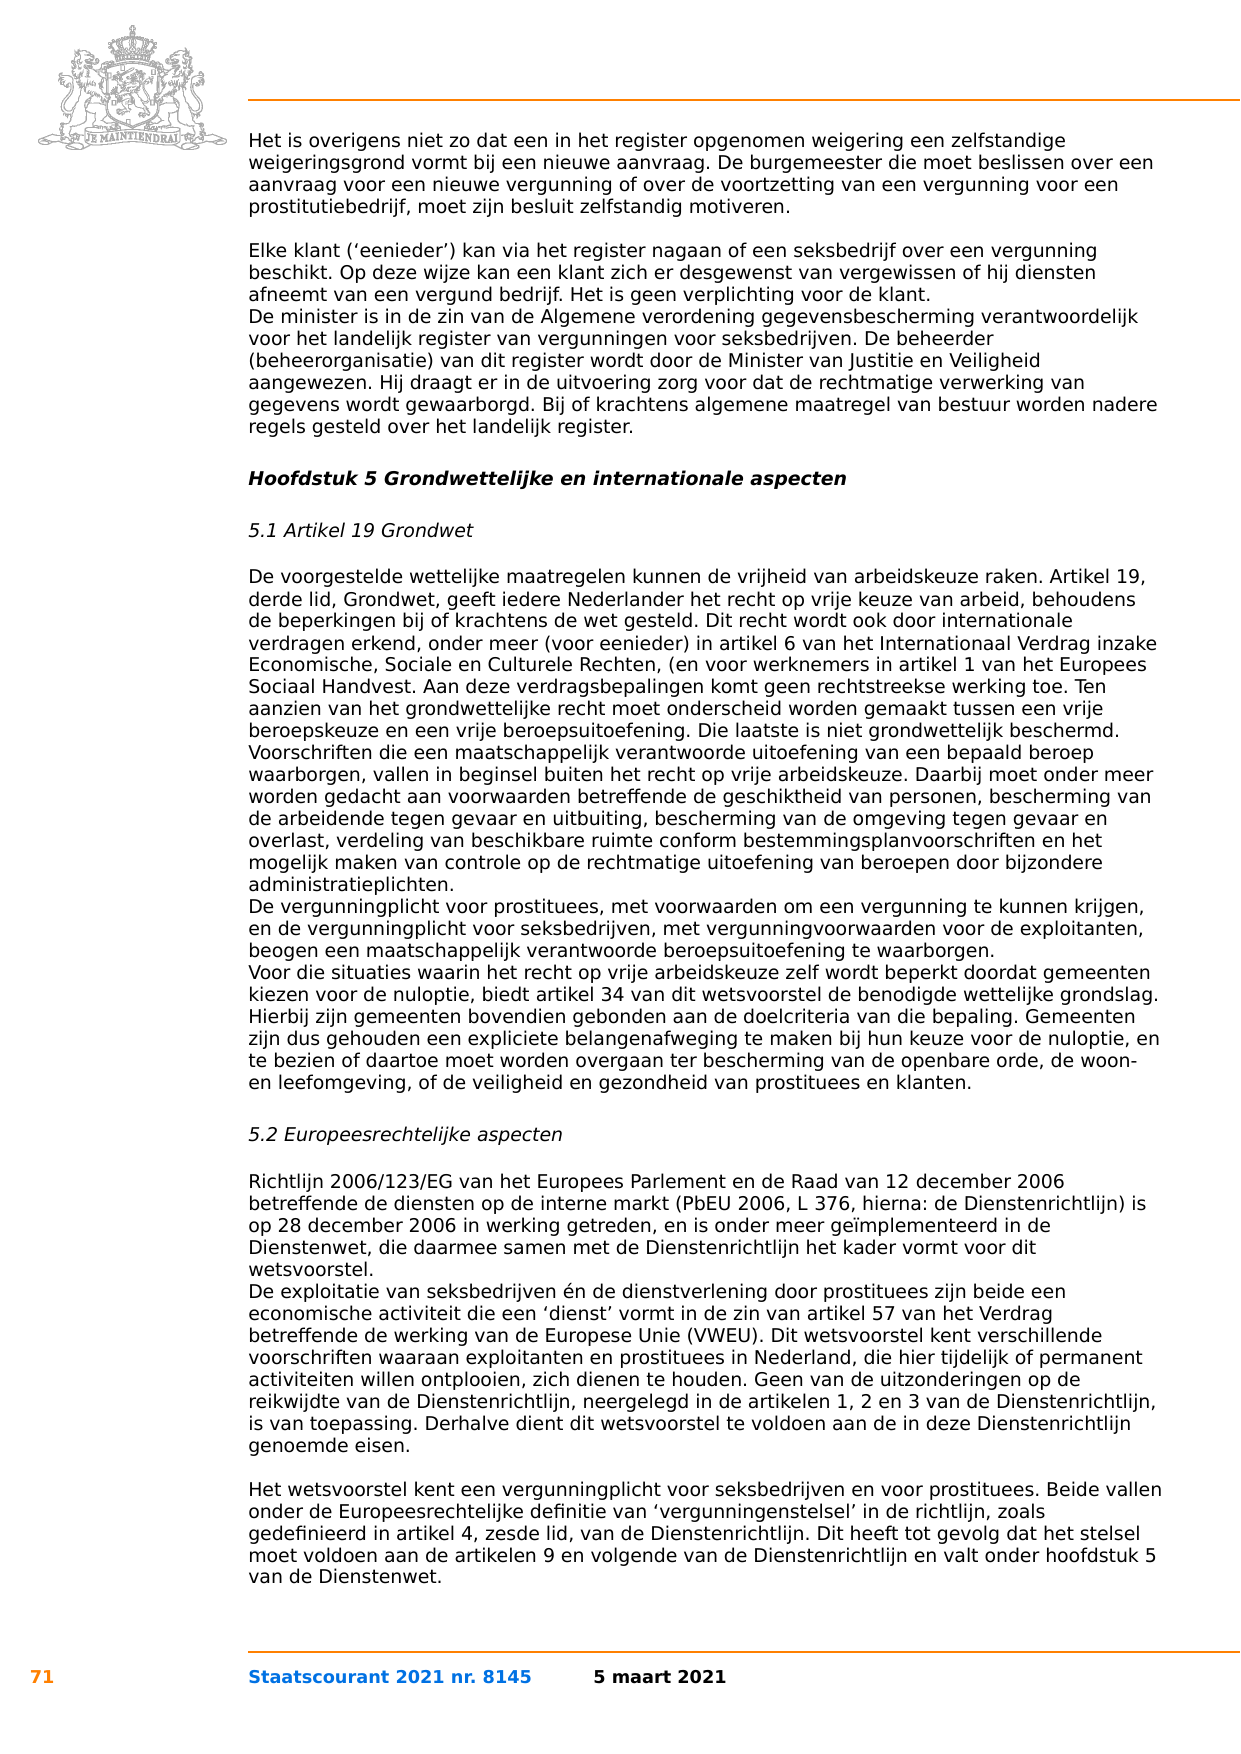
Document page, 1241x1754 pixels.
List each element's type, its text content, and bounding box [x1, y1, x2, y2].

text Voor die situaties waarin het recht op vrije arbeidskeuze zelf wordt beperkt doordat gemeenten kiezen voor de nuloptie, biedt artikel 34 van dit wetsvoorstel de benodigde wettelijke grondslag. Hierbij zijn gemeenten bovendien gebonden aan de doelcriteria van die bepaling. Gemeenten zijn dus gehouden een expliciete belangenafweging te maken bij hun keuze voor de nuloptie, en te bezien of daartoe moet worden overgaan ter bescherming van de openbare orde, de woon- en leefomgeving, of de veiligheid en gezondheid van prostituees en klanten. [248, 962, 1163, 1094]
subtitle Hoofdstuk 5 Grondwettelijke en internationale aspecten [248, 467, 1163, 489]
text Het is overigens niet zo dat een in het register opgenomen weigering een zelfstandige weigeringsgrond vormt bij een nieuwe aanvraag. De burgemeester die moet beslissen over een aanvraag voor een nieuwe vergunning of over de voortzetting van een vergunning voor een prostitutiebedrijf, moet zijn besluit zelfstandig motiveren. [248, 130, 1163, 218]
subtitle 5.1 Artikel 19 Grondwet [248, 519, 1163, 541]
text De voorgestelde wettelijke maatregelen kunnen de vrijheid van arbeidskeuze raken. Artikel 19, derde lid, Grondwet, geeft iedere Nederlander het recht op vrije keuze van arbeid, behoudens de beperkingen bij of krachtens de wet gesteld. Dit recht wordt ook door internationale verdragen erkend, onder meer (voor eenieder) in artikel 6 van het Internationaal Verdrag inzake Economische, Sociale en Culturele Rechten, (en voor werknemers in artikel 1 van het Europees Sociaal Handvest. Aan deze verdragsbepalingen komt geen rechtstreekse werking toe. Ten aanzien van het grondwettelijke recht moet onderscheid worden gemaakt tussen een vrije beroepskeuze en een vrije beroepsuitoefening. Die laatste is niet grondwettelijk beschermd. Voorschriften die een maatschappelijk verantwoorde uitoefening van een bepaald beroep waarborgen, vallen in beginsel buiten het recht op vrije arbeidskeuze. Daarbij moet onder meer worden gedacht aan voorwaarden betreffende de geschiktheid van personen, bescherming van de arbeidende tegen gevaar en uitbuiting, bescherming van de omgeving tegen gevaar en overlast, verdeling van beschikbare ruimte conform bestemmingsplanvoorschriften en het mogelijk maken van controle op de rechtmatige uitoefening van beroepen door bijzondere administratieplichten. [248, 566, 1163, 896]
text De vergunningplicht voor prostituees, met voorwaarden om een vergunning te kunnen krijgen, en de vergunningplicht voor seksbedrijven, met vergunningvoorwaarden voor de exploitanten, beogen een maatschappelijk verantwoorde beroepsuitoefening te waarborgen. [248, 896, 1163, 962]
text De exploitatie van seksbedrijven én de dienstverlening door prostituees zijn beide een economische activiteit die een ‘dienst’ vormt in de zin van artikel 57 van het Verdrag betreffende de werking van de Europese Unie (VWEU). Dit wetsvoorstel kent verschillende voorschriften waaraan exploitanten en prostituees in Nederland, die hier tijdelijk of permanent activiteiten willen ontplooien, zich dienen te houden. Geen van de uitzonderingen op de reikwijdte van de Dienstenrichtlijn, neergelegd in de artikelen 1, 2 en 3 van de Dienstenrichtlijn, is van toepassing. Derhalve dient dit wetsvoorstel te voldoen aan de in deze Dienstenrichtlijn genoemde eisen. [248, 1281, 1163, 1457]
text Richtlijn 2006/123/EG van het Europees Parlement en de Raad van 12 december 2006 betreffende de diensten op de interne markt (PbEU 2006, L 376, hierna: de Dienstenrichtlijn) is op 28 december 2006 in werking getreden, en is onder meer geïmplementeerd in de Dienstenwet, die daarmee samen met de Dienstenrichtlijn het kader vormt voor dit wetsvoorstel. [248, 1171, 1163, 1281]
text Het wetsvoorstel kent een vergunningplicht voor seksbedrijven en voor prostituees. Beide vallen onder de Europeesrechtelijke definitie van ‘vergunningenstelsel’ in de richtlijn, zoals gedefinieerd in artikel 4, zesde lid, van de Dienstenrichtlijn. Dit heeft tot gevolg dat het stelsel moet voldoen aan de artikelen 9 en volgende van de Dienstenrichtlijn en valt onder hoofdstuk 5 van de Dienstenwet. [248, 1478, 1163, 1588]
text De minister is in de zin van de Algemene verordening gegevensbescherming verantwoordelijk voor het landelijk register van vergunningen voor seksbedrijven. De beheerder (beheerorganisatie) van dit register wordt door de Minister van Justitie en Veiligheid aangewezen. Hij draagt er in de uitvoering zorg voor dat de rechtmatige verwerking van gegevens wordt gewaarborgd. Bij of krachtens algemene maatregel van bestuur worden nadere regels gesteld over het landelijk register. [248, 306, 1163, 437]
picture [38, 25, 227, 150]
subtitle 5.2 Europeesrechtelijke aspecten [248, 1124, 1163, 1146]
text Elke klant (‘eenieder’) kan via het register nagaan of een seksbedrijf over een vergunning beschikt. Op deze wijze kan een klant zich er desgewenst van vergewissen of hij diensten afneemt van een vergund bedrijf. Het is geen verplichting voor de klant. [248, 240, 1163, 306]
